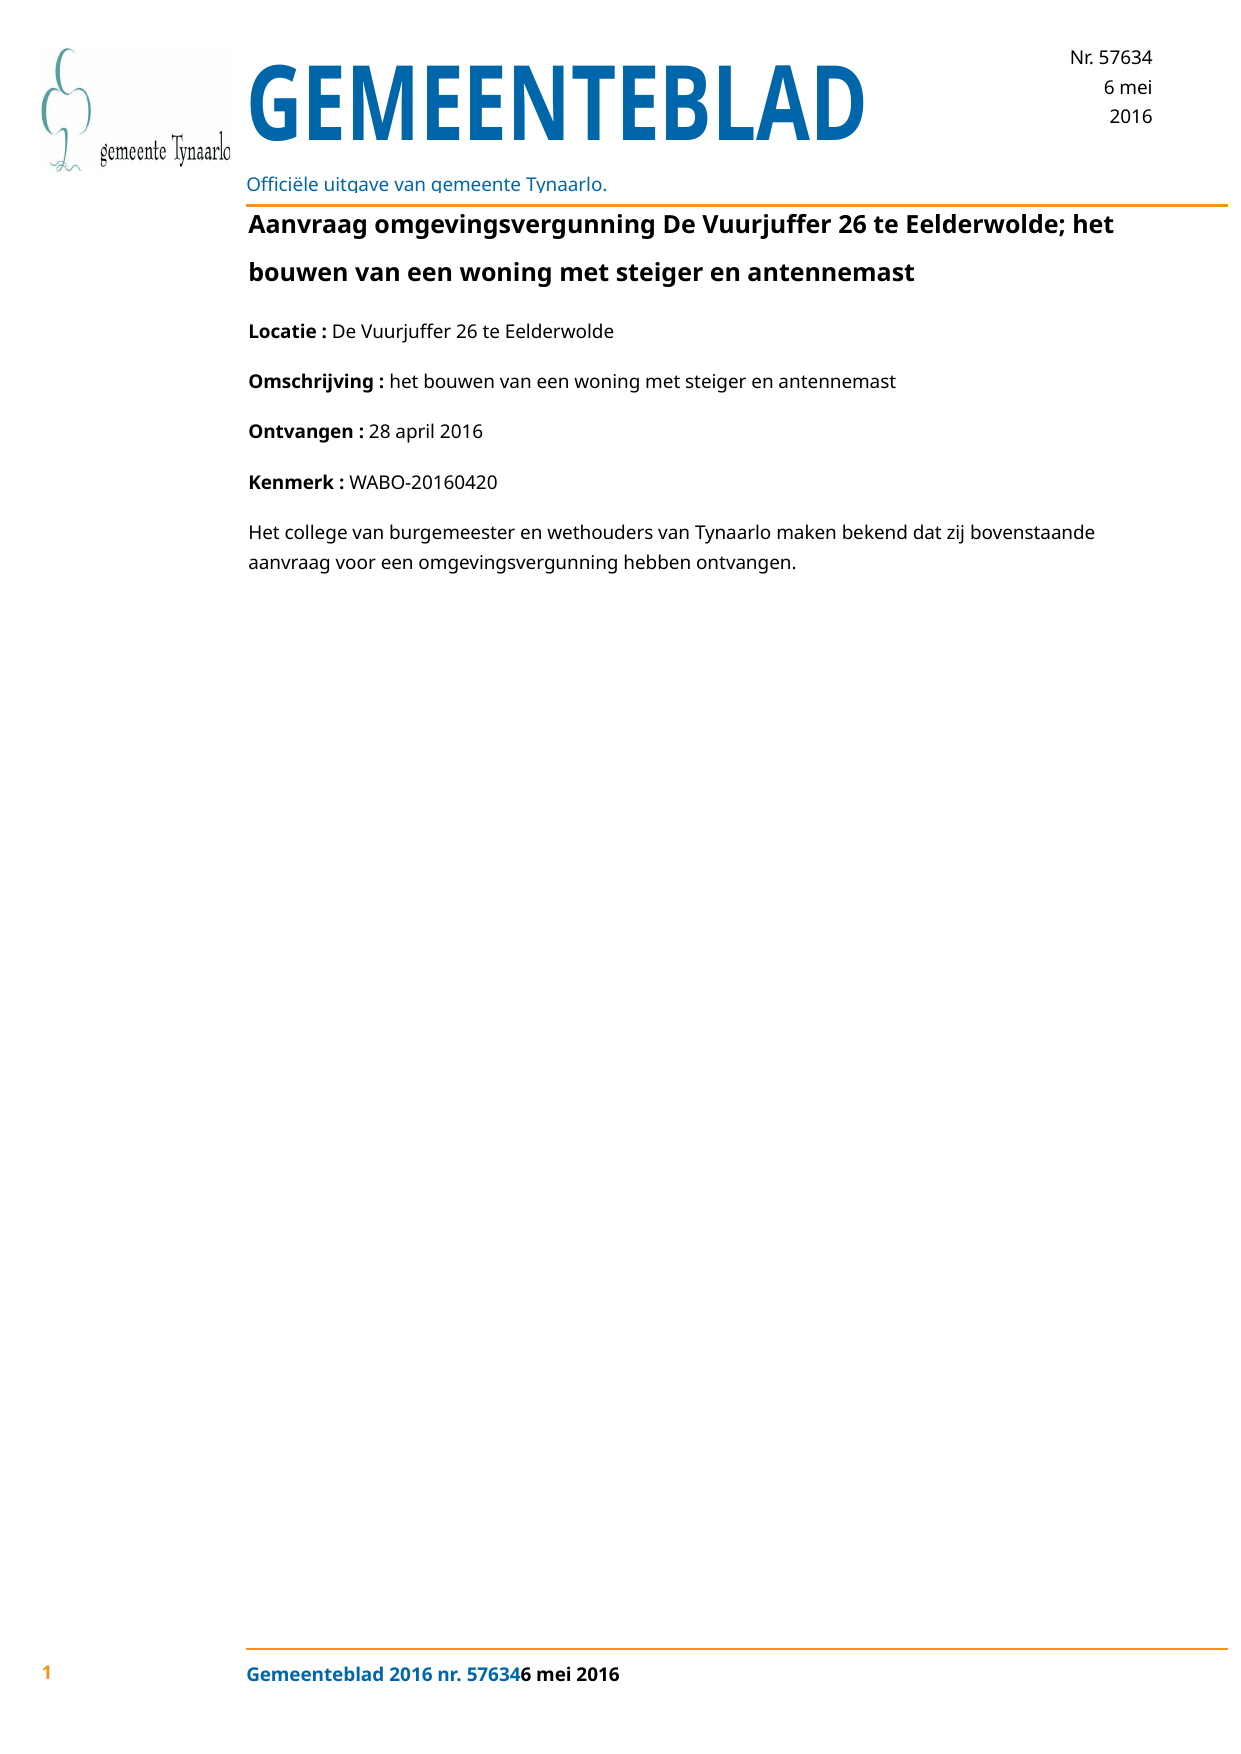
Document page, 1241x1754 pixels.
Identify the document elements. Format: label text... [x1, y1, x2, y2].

text Ontvangen : 28 april 2016 [248, 419, 1152, 444]
text Aanvraag omgevingsvergunning De Vuurjuffer 26 te Eelderwolde; het bouwen van een woning met steiger en antennemast [248, 207, 1152, 288]
text Het college van burgemeester en wethouders van Tynaarlo maken bekend dat zij bovenstaande aanvraag voor een omgevingsvergunning hebben ontvangen. [248, 519, 1152, 575]
text Locatie : De Vuurjuffer 26 te Eelderwolde [248, 318, 1152, 344]
text Omschrijving : het bouwen van een woning met steiger en antennemast [248, 368, 1152, 394]
text Kenmerk : WABO-20160420 [248, 469, 1152, 495]
picture [41, 47, 231, 172]
